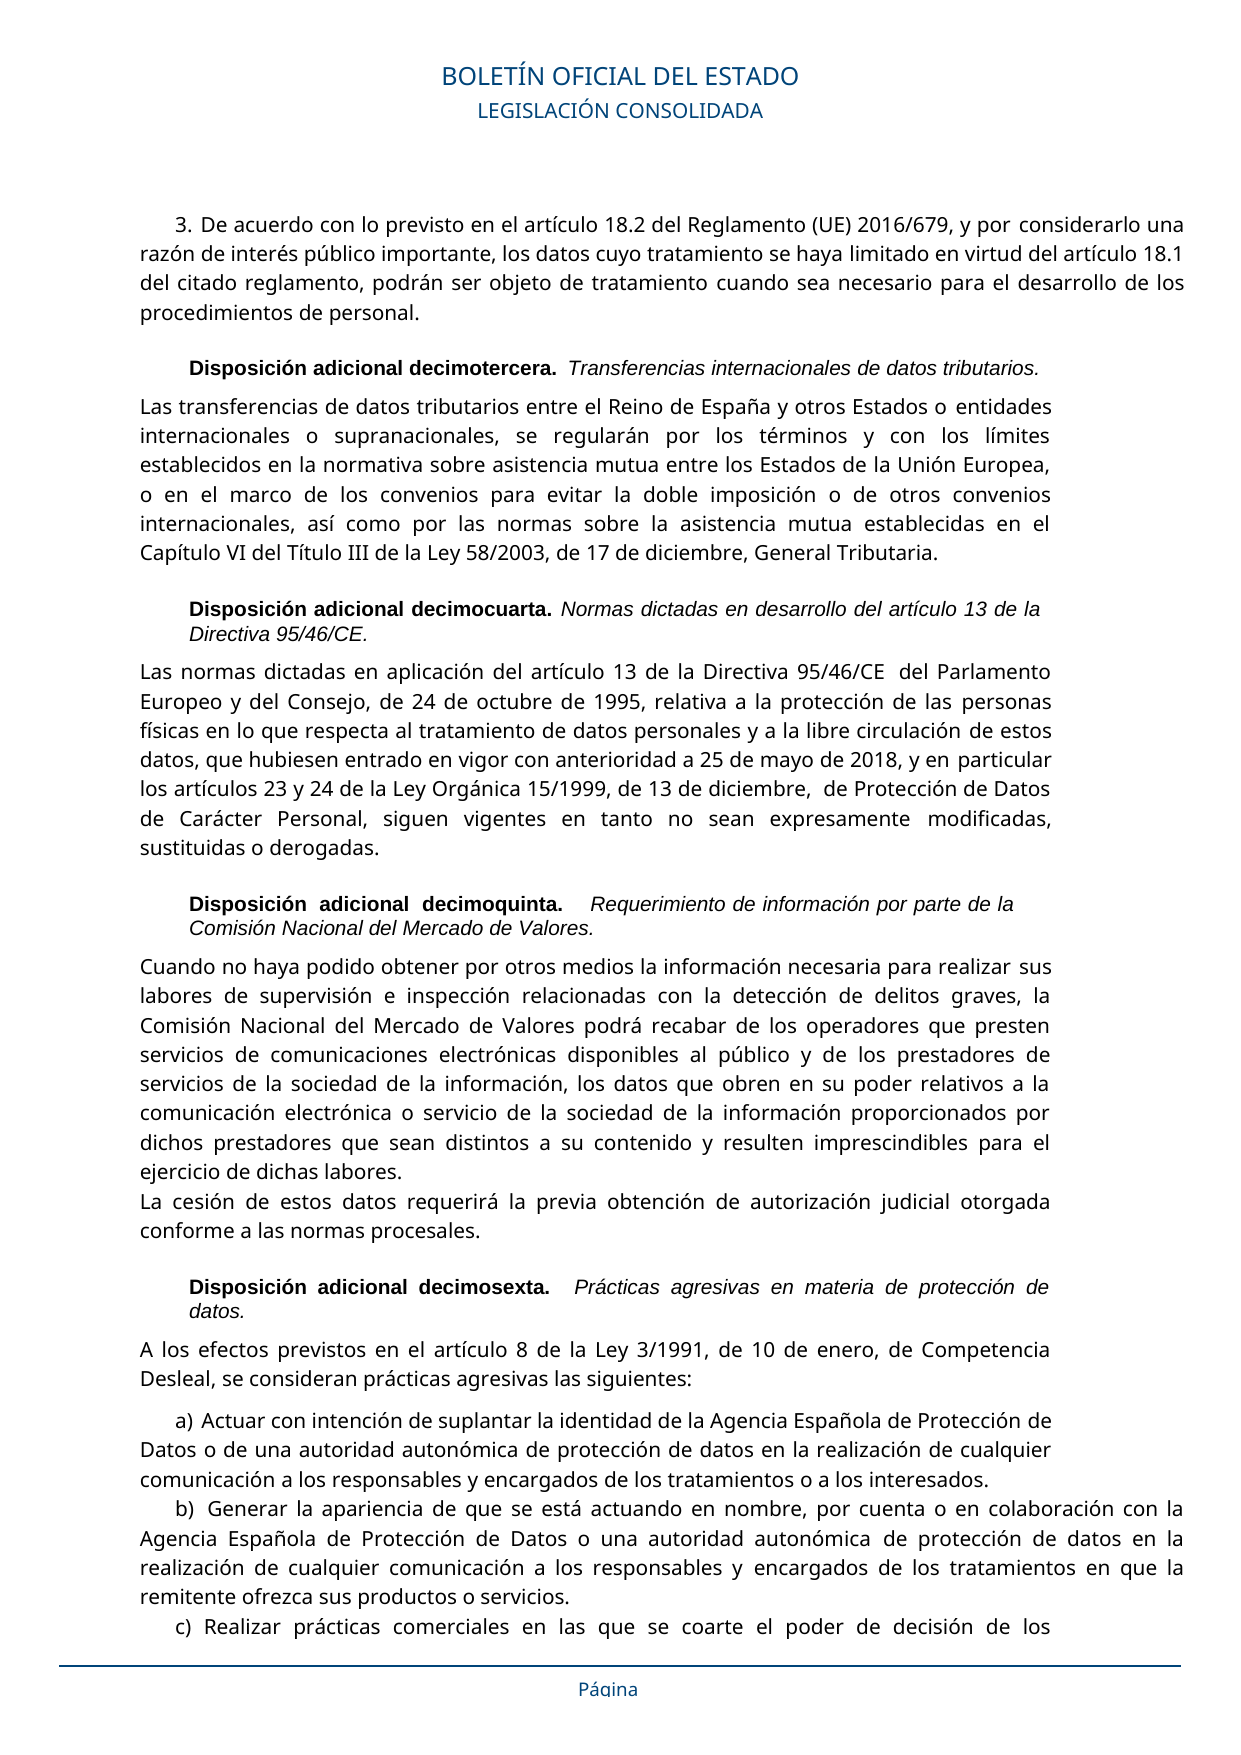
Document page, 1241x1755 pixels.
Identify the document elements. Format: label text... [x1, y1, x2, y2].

list Actuar con intención de suplantar la identidad de la Agencia Española de Protección de Datos o de una autoridad autonómica de protección de datos en la realización de cualquier comunicación a los responsables y encargados de los tratamientos o a los interesados. [139, 1406, 1052, 1493]
text Disposición adicional decimocuarta. Normas dictadas en desarrollo del artículo 13 de la Directiva 95/46/CE. [189, 597, 1052, 646]
text A los efectos previstos en el artículo 8 de la Ley 3/1991, de 10 de enero, de Competencia Desleal, se consideran prácticas agresivas las siguientes: [139, 1335, 1052, 1393]
list De acuerdo con lo previsto en el artículo 18.2 del Reglamento (UE) 2016/679, y por considerarlo una razón de interés público importante, los datos cuyo tratamiento se haya limitado en virtud del artículo 18.1 del citado reglamento, podrán ser objeto de tratamiento cuando sea necesario para el desarrollo de los procedimientos de personal. [139, 210, 1184, 326]
list Realizar prácticas comerciales en las que se coarte el poder de decisión de los [139, 1612, 1052, 1640]
text Cuando no haya podido obtener por otros medios la información necesaria para realizar sus labores de supervisión e inspección relacionadas con la detección de delitos graves, la Comisión Nacional del Mercado de Valores podrá recabar de los operadores que presten servicios de comunicaciones electrónicas disponibles al público y de los prestadores de servicios de la sociedad de la información, los datos que obren en su poder relativos a la comunicación electrónica o servicio de la sociedad de la información proporcionados por dichos prestadores que sean distintos a su contenido y resulten imprescindibles para el ejercicio de dichas labores. [139, 952, 1052, 1186]
text Disposición adicional decimosexta. Prácticas agresivas en materia de protección de datos. [189, 1274, 1052, 1323]
list Generar la apariencia de que se está actuando en nombre, por cuenta o en colaboración con la Agencia Española de Protección de Datos o una autoridad autonómica de protección de datos en la realización de cualquier comunicación a los responsables y encargados de los tratamientos en que la remitente ofrezca sus productos o servicios. [139, 1494, 1184, 1611]
text Disposición adicional decimoquinta. Requerimiento de información por parte de la Comisión Nacional del Mercado de Valores. [189, 892, 1052, 940]
text La cesión de estos datos requerirá la previa obtención de autorización judicial otorgada conforme a las normas procesales. [139, 1187, 1051, 1245]
text Disposición adicional decimotercera. Transferencias internacionales de datos tributarios. [189, 356, 1184, 380]
text Las transferencias de datos tributarios entre el Reino de España y otros Estados o entidades internacionales o supranacionales, se regularán por los términos y con los límites establecidos en la normativa sobre asistencia mutua entre los Estados de la Unión Europea, o en el marco de los convenios para evitar la doble imposición o de otros convenios internacionales, así como por las normas sobre la asistencia mutua establecidas en el Capítulo VI del Título III de la Ley 58/2003, de 17 de diciembre, General Tributaria. [139, 392, 1052, 567]
text Las normas dictadas en aplicación del artículo 13 de la Directiva 95/46/CE del Parlamento Europeo y del Consejo, de 24 de octubre de 1995, relativa a la protección de las personas físicas en lo que respecta al tratamiento de datos personales y a la libre circulación de estos datos, que hubiesen entrado en vigor con anterioridad a 25 de mayo de 2018, y en particular los artículos 23 y 24 de la Ley Orgánica 15/1999, de 13 de diciembre, de Protección de Datos de Carácter Personal, siguen vigentes en tanto no sean expresamente modificadas, sustituidas o derogadas. [139, 657, 1052, 862]
